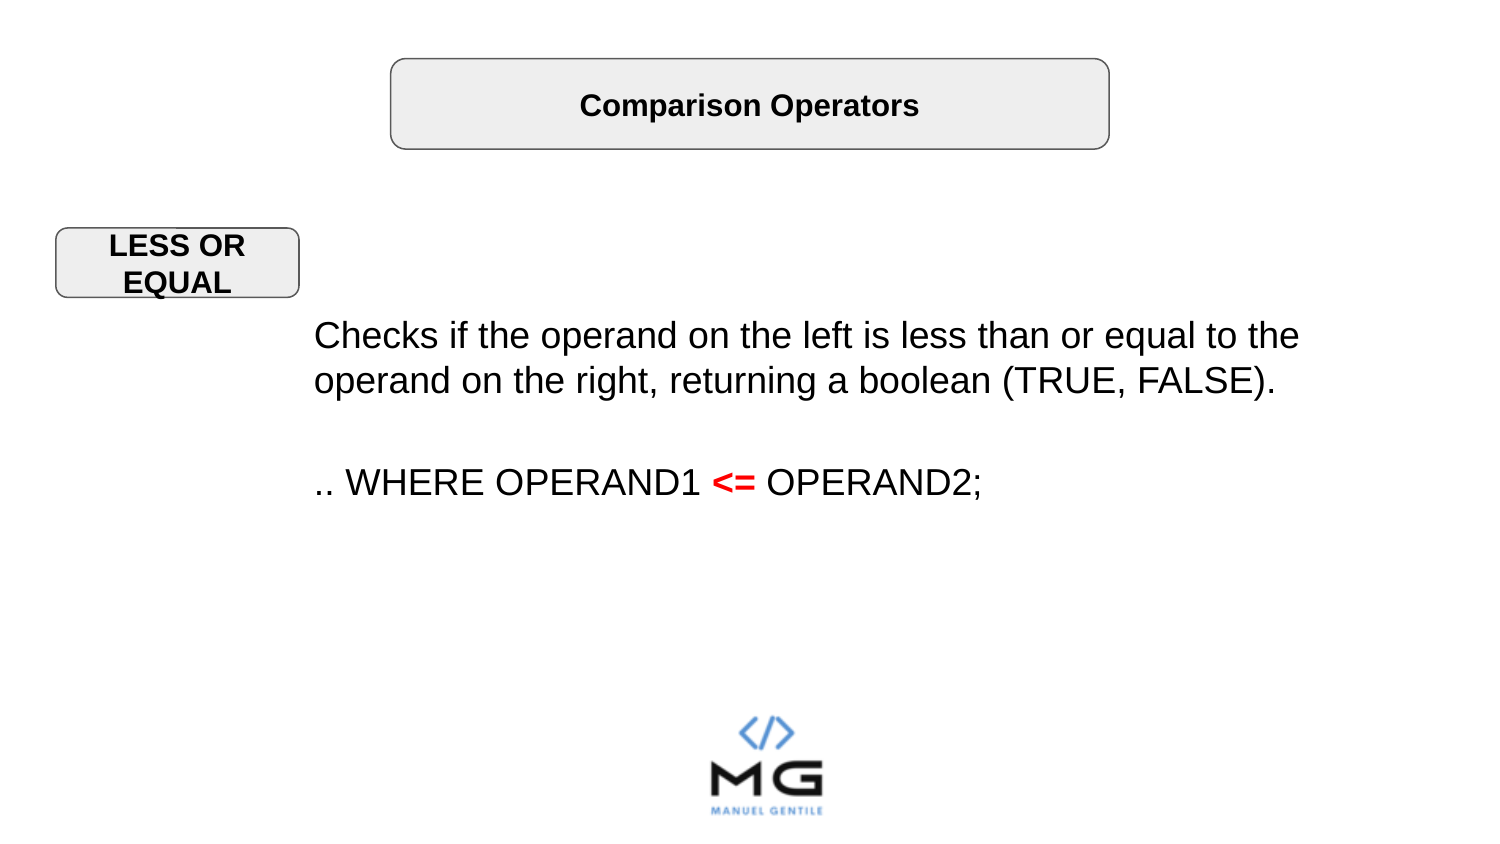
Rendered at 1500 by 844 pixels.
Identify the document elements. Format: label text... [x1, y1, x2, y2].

text_box Checks if the operand on the left is less than or equal to the operand on the right, returning a boolean (TRUE, FALSE). [298, 296, 1388, 366]
text_box LESS OR EQUAL [55, 227, 299, 298]
text_box .. WHERE OPERAND1 <= OPERAND2; [298, 442, 1066, 512]
text_box Comparison Operators [390, 58, 1110, 150]
picture [688, 687, 846, 844]
